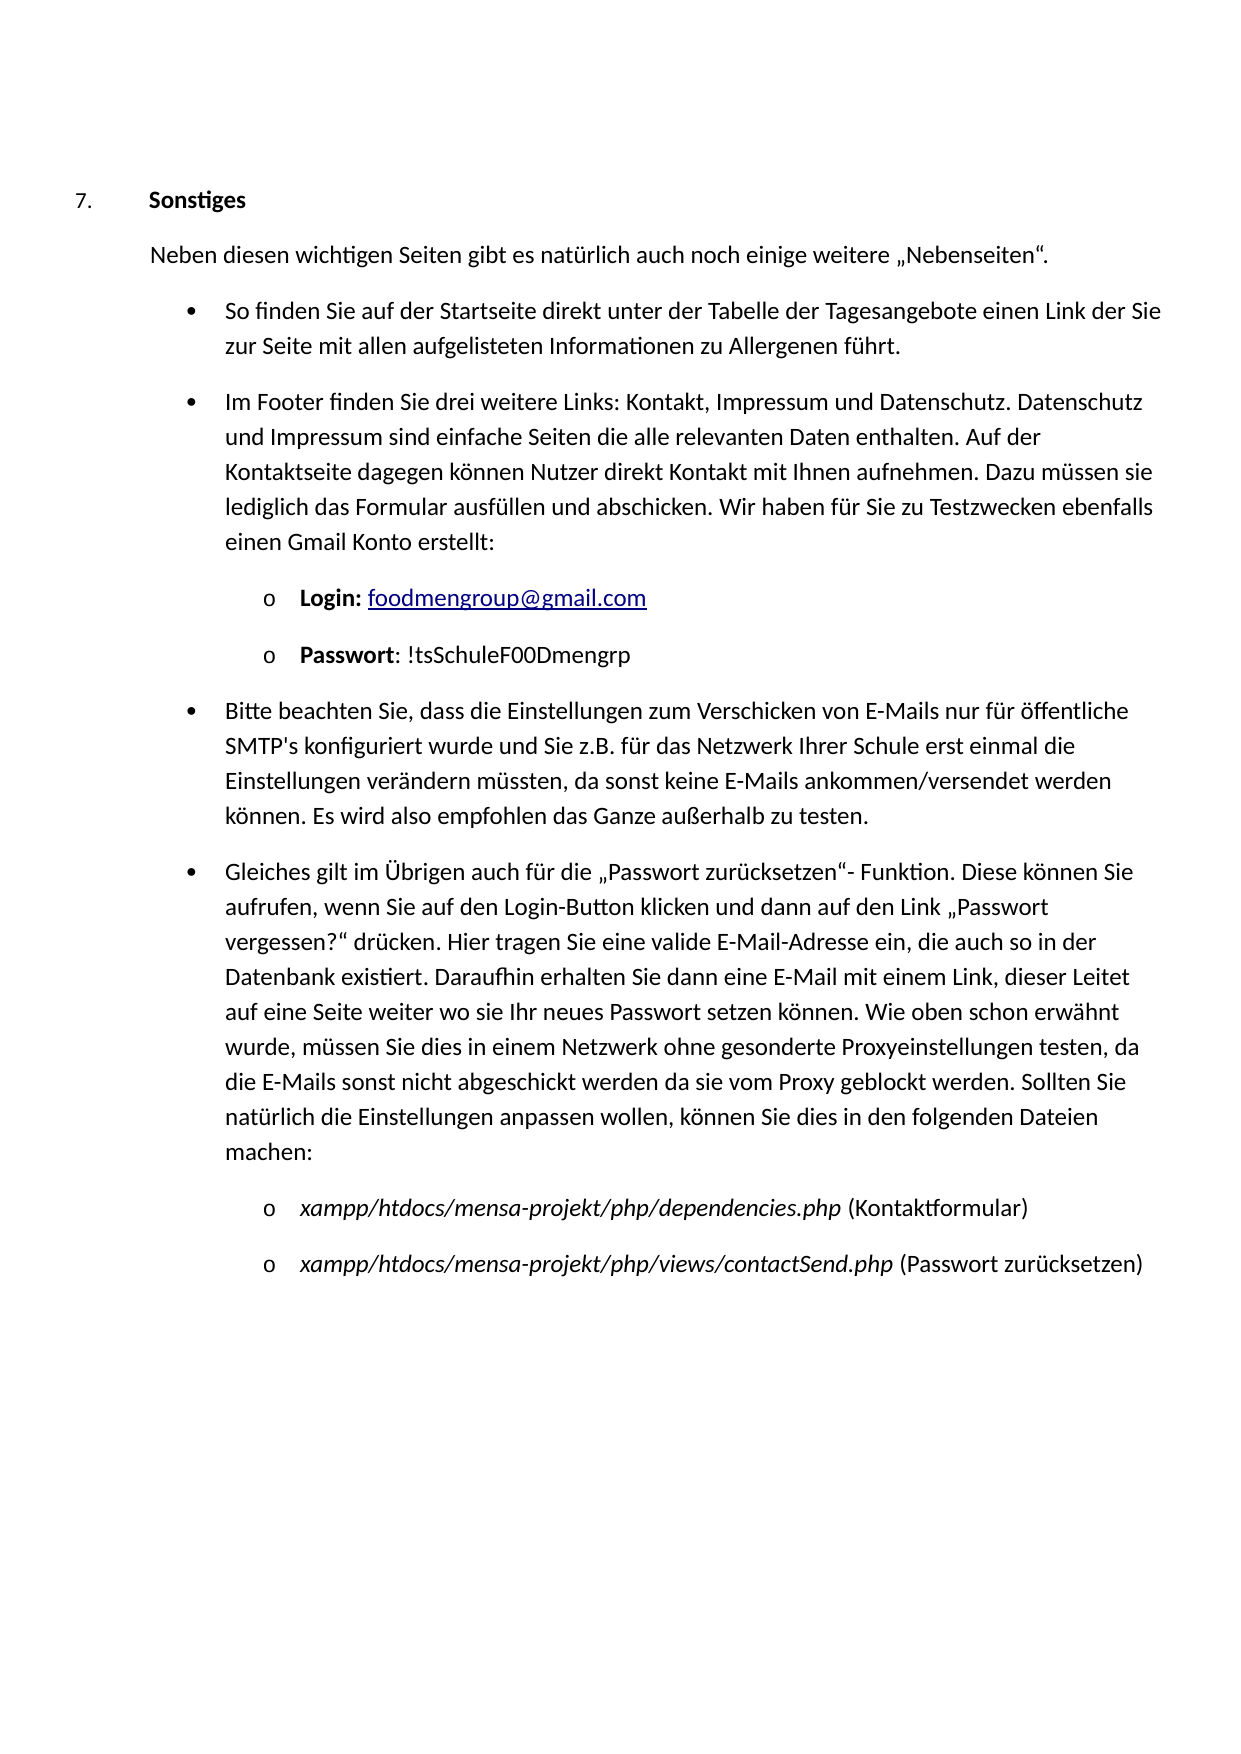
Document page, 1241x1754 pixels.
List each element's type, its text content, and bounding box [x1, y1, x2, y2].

list Im Footer finden Sie drei weitere Links: Kontakt, Impressum und Datenschutz. Datenschutz und Impressum sind einfache Seiten die alle relevanten Daten enthalten. Auf der Kontaktseite dagegen können Nutzer direkt Kontakt mit Ihnen aufnehmen. Dazu müssen sie lediglich das Formular ausfüllen und abschicken. Wir haben für Sie zu Testzwecken ebenfalls einen Gmail Konto erstellt: [187, 386, 1165, 557]
list Gleiches gilt im Übrigen auch für die „Passwort zurücksetzen“- Funktion. Diese können Sie aufrufen, wenn Sie auf den Login-Button klicken und dann auf den Link „Passwort vergessen?“ drücken. Hier tragen Sie eine valide E-Mail-Adresse ein, die auch so in der Datenbank existiert. Daraufhin erhalten Sie dann eine E-Mail mit einem Link, dieser Leitet auf eine Seite weiter wo sie Ihr neues Passwort setzen können. Wie oben schon erwähnt wurde, müssen Sie dies in einem Netzwerk ohne gesonderte Proxyeinstellungen testen, da die E-Mails sonst nicht abgeschickt werden da sie vom Proxy geblockt werden. Sollten Sie natürlich die Einstellungen anpassen wollen, können Sie dies in den folgenden Dateien machen: [187, 856, 1165, 1167]
list Sonstiges [75, 184, 1165, 214]
list Passwort: !tsSchuleF00Dmengrp [262, 639, 1165, 670]
list Bitte beachten Sie, dass die Einstellungen zum Verschicken von E-Mails nur für öffentliche SMTP's konfiguriert wurde und Sie z.B. für das Netzwerk Ihrer Schule erst einmal die Einstellungen verändern müssten, da sonst keine E-Mails ankommen/versendet werden können. Es wird also empfohlen das Ganze außerhalb zu testen. [187, 695, 1165, 831]
list xampp/htdocs/mensa-projekt/php/dependencies.php (Kontaktformular) [262, 1192, 1165, 1223]
list So finden Sie auf der Startseite direkt unter der Tabelle der Tagesangebote einen Link der Sie zur Seite mit allen aufgelisteten Informationen zu Allergenen führt. [187, 296, 1165, 361]
list xampp/htdocs/mensa-projekt/php/views/contactSend.php (Passwort zurücksetzen) [262, 1248, 1165, 1280]
list Login: foodmengroup@gmail.com [262, 582, 1165, 613]
list Neben diesen wichtigen Seiten gibt es natürlich auch noch einige weitere „Nebenseiten“. [150, 240, 1165, 270]
